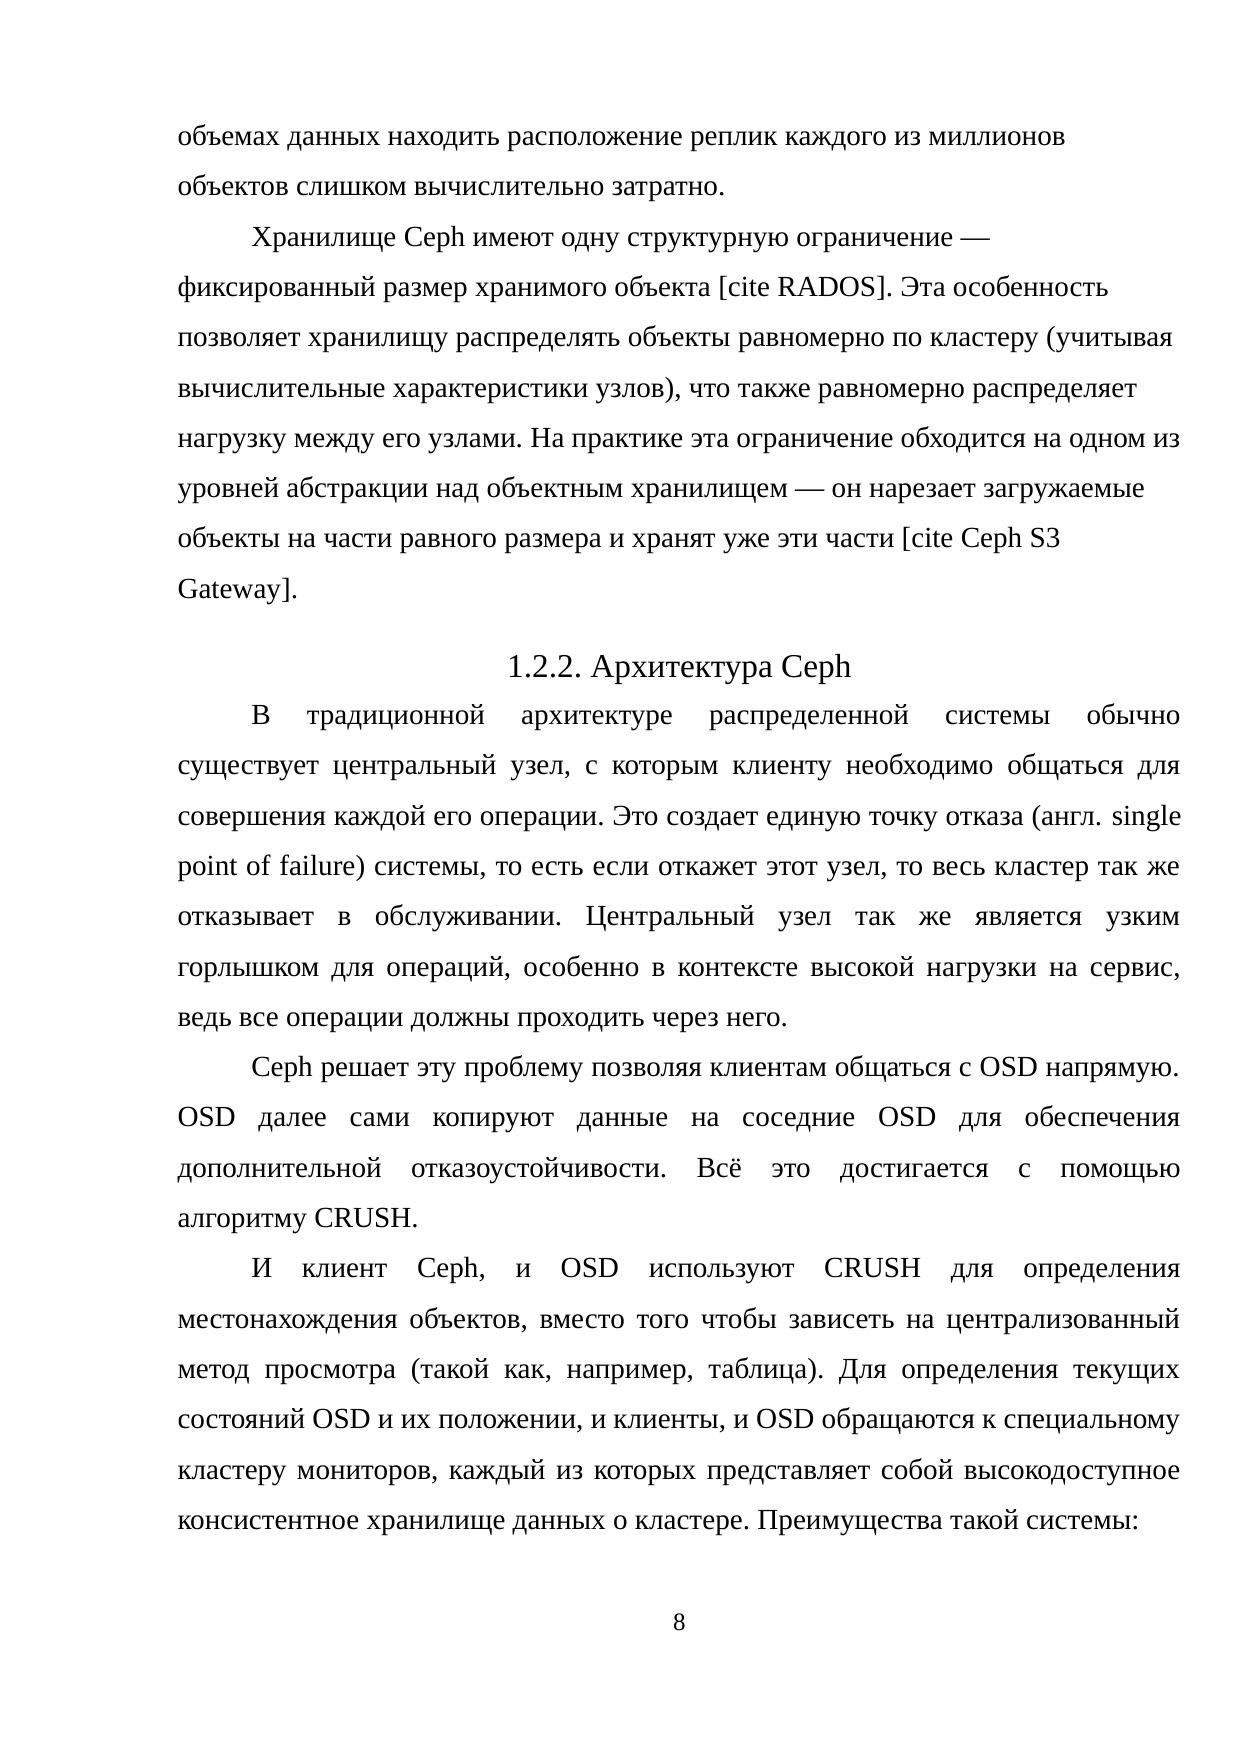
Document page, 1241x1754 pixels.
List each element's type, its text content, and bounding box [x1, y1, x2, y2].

text В традиционной архитектуре распределенной системы обычно существует центральный узел, с которым клиенту необходимо общаться для совершения каждой его операции. Это создает единую точку отказа (англ. single point of failure) системы, то есть если откажет этот узел, то весь кластер так же отказывает в обслуживании. Центральный узел так же является узким горлышком для операций, особенно в контексте высокой нагрузки на сервис, ведь все операции должны проходить через него. [177, 697, 1181, 1032]
text Хранилище Ceph имеют одну структурную ограничение — фиксированный размер хранимого объекта [cite RADOS]. Эта особенность позволяет хранилищу распределять объекты равномерно по кластеру (учитывая вычислительные характеристики узлов), что также равномерно распределяет нагрузку между его узлами. На практике эта ограничение обходится на одном из уровней абстракции над объектным хранилищем — он нарезает загружаемые объекты на части равного размера и хранят уже эти части [cite Ceph S3 Gateway]. [177, 219, 1181, 604]
subtitle Архитектура Ceph [177, 646, 1181, 684]
text объемах данных находить расположение реплик каждого из миллионов объектов слишком вычислительно затратно. [177, 118, 1181, 202]
text Ceph решает эту проблему позволяя клиентам общаться с OSD напрямую. OSD далее сами копируют данные на соседние OSD для обеспечения дополнительной отказоустойчивости. Всё это достигается с помощью алгоритму CRUSH. [177, 1049, 1181, 1234]
text И клиент Ceph, и OSD используют CRUSH для определения местонахождения объектов, вместо того чтобы зависеть на централизованный метод просмотра (такой как, например, таблица). Для определения текущих состояний OSD и их положении, и клиенты, и OSD обращаются к специальному кластеру мониторов, каждый из которых представляет собой высокодоступное консистентное хранилище данных о кластере. Преимущества такой системы: [177, 1251, 1181, 1536]
